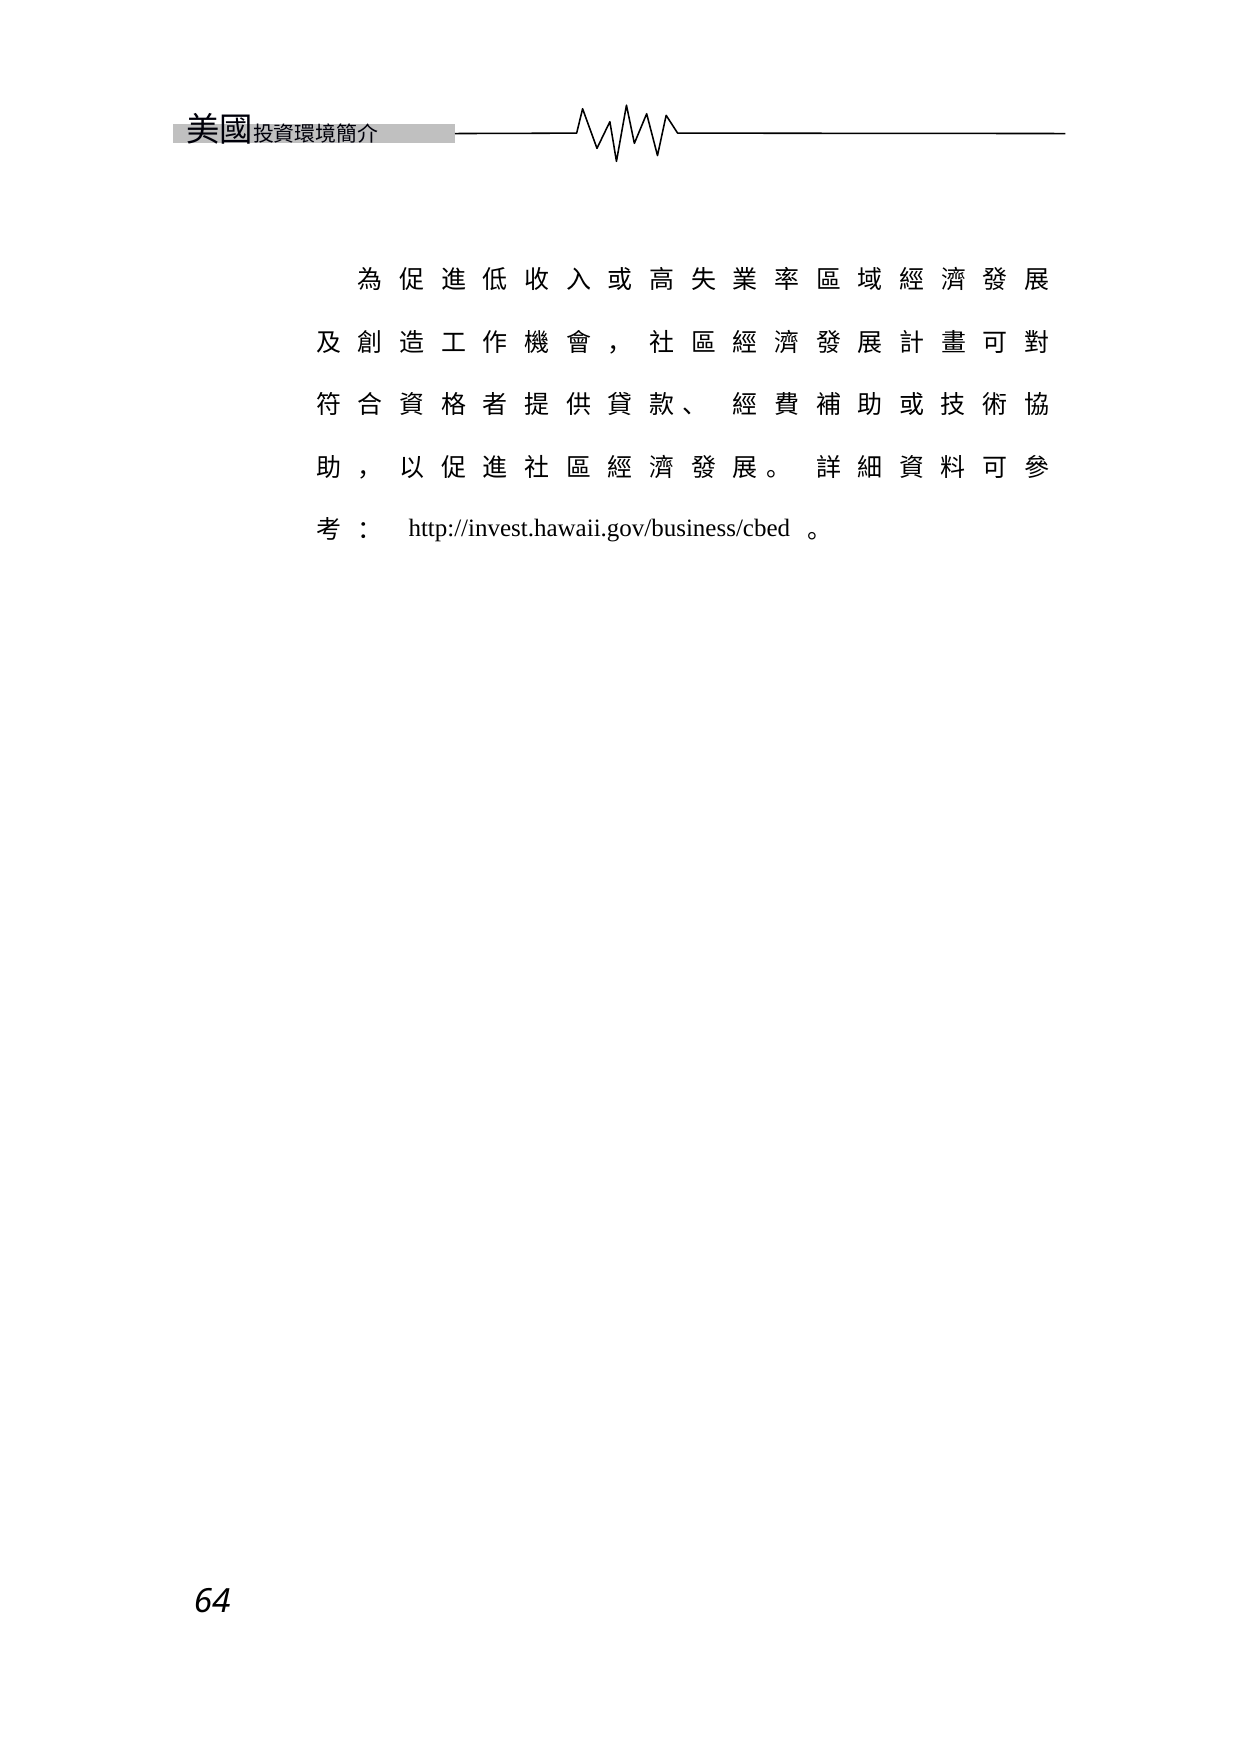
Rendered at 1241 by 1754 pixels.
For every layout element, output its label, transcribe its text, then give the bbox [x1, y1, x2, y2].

text 為促進低收入或高失業率區域經濟發展及創造工作機會，社區經濟發展計畫可對符合資格者提供貸款、經費補助或技術協助，以促進社區經濟發展。詳細資料可參考：http://invest.hawaii.gov/business/cbed。 [281, 236, 1058, 549]
